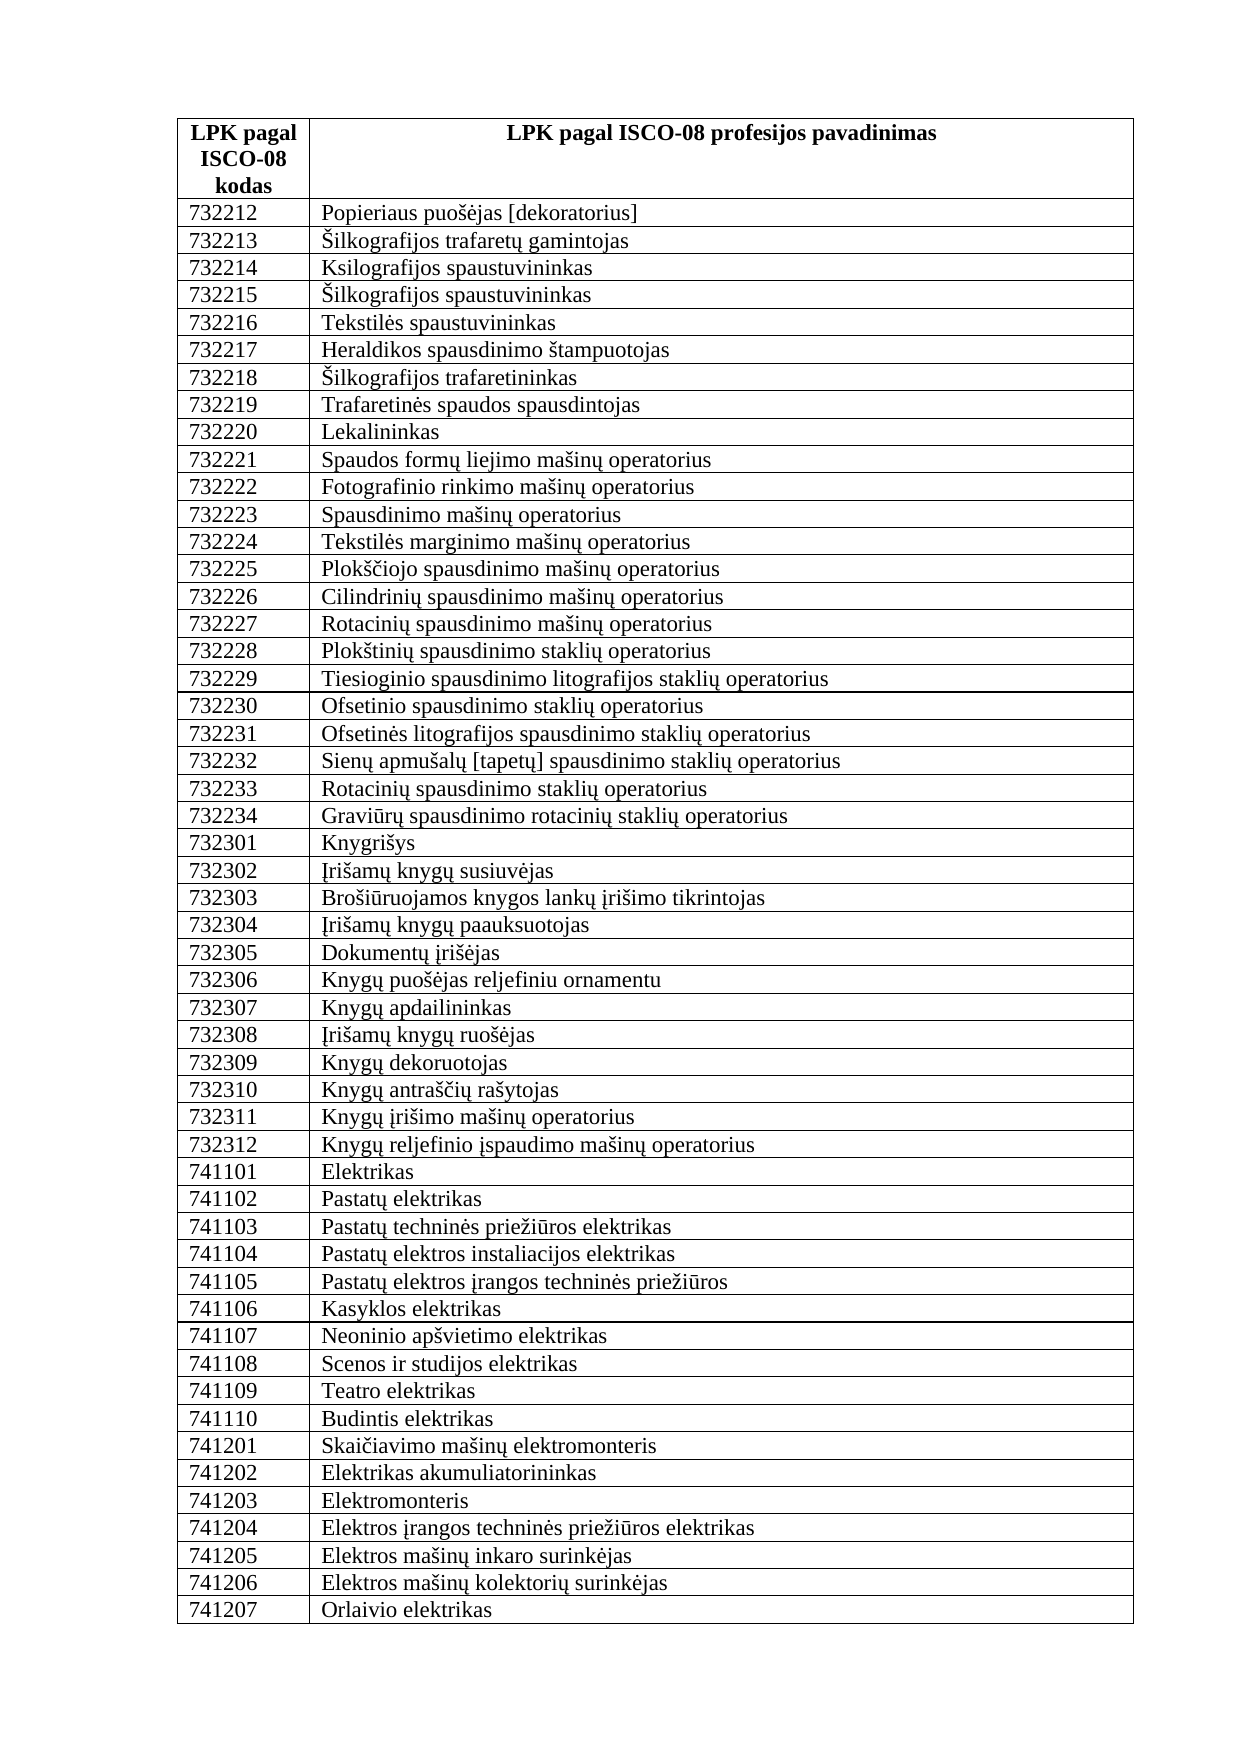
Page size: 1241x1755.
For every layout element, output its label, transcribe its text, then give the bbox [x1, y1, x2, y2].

table_cell 732229 [178, 665, 309, 691]
table_cell 732302 [178, 857, 309, 883]
table_cell 732308 [178, 1021, 309, 1047]
table_cell Cilindrinių spausdinimo mašinų operatorius [310, 583, 1133, 609]
table_cell Tekstilės spaustuvininkas [310, 309, 1133, 335]
table_cell 741206 [178, 1569, 309, 1595]
table_cell 732306 [178, 966, 309, 993]
table_cell 732304 [178, 912, 309, 938]
table_cell Budintis elektrikas [310, 1405, 1133, 1431]
table_cell Elektrikas akumuliatorininkas [310, 1460, 1133, 1486]
table_cell 741205 [178, 1542, 309, 1568]
table_cell Įrišamų knygų paauksuotojas [310, 912, 1133, 938]
table_cell 741108 [178, 1350, 309, 1376]
table_cell 732214 [178, 254, 309, 280]
table_cell 741105 [178, 1268, 309, 1294]
table_cell Knygų įrišimo mašinų operatorius [310, 1103, 1133, 1130]
table_cell Ofsetinės litografijos spausdinimo staklių operatorius [310, 720, 1133, 746]
table_cell 732212 [178, 199, 309, 226]
table_cell Teatro elektrikas [310, 1377, 1133, 1404]
table_cell 741202 [178, 1460, 309, 1486]
table_cell 732217 [178, 336, 309, 363]
table_cell Rotacinių spausdinimo mašinų operatorius [310, 610, 1133, 637]
table_cell Pastatų elektrikas [310, 1186, 1133, 1212]
table_cell Kasyklos elektrikas [310, 1295, 1133, 1321]
table_cell Knygų apdailininkas [310, 994, 1133, 1020]
table_cell 741106 [178, 1295, 309, 1321]
table_cell Heraldikos spausdinimo štampuotojas [310, 336, 1133, 363]
table_cell 732231 [178, 720, 309, 746]
table_cell 732225 [178, 555, 309, 582]
table_cell 741204 [178, 1514, 309, 1541]
table_cell 732230 [178, 693, 309, 719]
table_cell 741201 [178, 1432, 309, 1458]
table_cell Spaudos formų liejimo mašinų operatorius [310, 446, 1133, 472]
table_cell 741110 [178, 1405, 309, 1431]
table_cell Ofsetinio spausdinimo staklių operatorius [310, 693, 1133, 719]
table_cell 741102 [178, 1186, 309, 1212]
table_cell 732228 [178, 638, 309, 664]
table_cell Fotografinio rinkimo mašinų operatorius [310, 473, 1133, 499]
table_cell Elektros mašinų inkaro surinkėjas [310, 1542, 1133, 1568]
table_cell 732312 [178, 1131, 309, 1157]
table_cell 741107 [178, 1323, 309, 1349]
table_cell 741207 [178, 1596, 309, 1623]
table_cell 732233 [178, 775, 309, 801]
table_cell 732311 [178, 1103, 309, 1130]
table_cell Orlaivio elektrikas [310, 1596, 1133, 1623]
table_cell Knygų dekoruotojas [310, 1049, 1133, 1075]
table_cell Elektros įrangos techninės priežiūros elektrikas [310, 1514, 1133, 1541]
table_cell Elektrikas [310, 1158, 1133, 1184]
table_cell 741109 [178, 1377, 309, 1404]
table_cell 732232 [178, 747, 309, 773]
table_cell 732219 [178, 391, 309, 417]
table_cell Knygų antraščių rašytojas [310, 1076, 1133, 1102]
table_cell 732309 [178, 1049, 309, 1075]
table_cell Neoninio apšvietimo elektrikas [310, 1323, 1133, 1349]
table_cell 741104 [178, 1240, 309, 1267]
table_cell 732215 [178, 281, 309, 308]
table_cell 732224 [178, 528, 309, 554]
table_cell Pastatų techninės priežiūros elektrikas [310, 1213, 1133, 1239]
table_cell Šilkografijos spaustuvininkas [310, 281, 1133, 308]
table_cell Spausdinimo mašinų operatorius [310, 501, 1133, 527]
table_cell Knygų reljefinio įspaudimo mašinų operatorius [310, 1131, 1133, 1157]
table_cell Tiesioginio spausdinimo litografijos staklių operatorius [310, 665, 1133, 691]
table_cell 732234 [178, 802, 309, 828]
table_cell 741101 [178, 1158, 309, 1184]
table_cell Dokumentų įrišėjas [310, 939, 1133, 965]
table_cell 732227 [178, 610, 309, 637]
table_cell Įrišamų knygų susiuvėjas [310, 857, 1133, 883]
table_cell Pastatų elektros instaliacijos elektrikas [310, 1240, 1133, 1267]
table_cell Knygų puošėjas reljefiniu ornamentu [310, 966, 1133, 993]
table_cell 732223 [178, 501, 309, 527]
table_cell 732221 [178, 446, 309, 472]
table_cell Ksilografijos spaustuvininkas [310, 254, 1133, 280]
table_cell 732301 [178, 829, 309, 856]
table_cell Knygrišys [310, 829, 1133, 856]
table_cell Scenos ir studijos elektrikas [310, 1350, 1133, 1376]
table_cell Plokštinių spausdinimo staklių operatorius [310, 638, 1133, 664]
table_cell 732305 [178, 939, 309, 965]
table_cell 732226 [178, 583, 309, 609]
table_cell 732303 [178, 884, 309, 911]
table_cell Lekalininkas [310, 419, 1133, 445]
table_cell Tekstilės marginimo mašinų operatorius [310, 528, 1133, 554]
table_cell Brošiūruojamos knygos lankų įrišimo tikrintojas [310, 884, 1133, 911]
table_cell Rotacinių spausdinimo staklių operatorius [310, 775, 1133, 801]
table_cell 741203 [178, 1487, 309, 1513]
table_cell 732216 [178, 309, 309, 335]
table_cell Šilkografijos trafaretininkas [310, 364, 1133, 390]
table_cell 732307 [178, 994, 309, 1020]
table_cell Pastatų elektros įrangos techninės priežiūros [310, 1268, 1133, 1294]
table_cell 732213 [178, 227, 309, 253]
table_cell Popieriaus puošėjas [dekoratorius] [310, 199, 1133, 226]
table_cell Skaičiavimo mašinų elektromonteris [310, 1432, 1133, 1458]
table_cell Graviūrų spausdinimo rotacinių staklių operatorius [310, 802, 1133, 828]
table_cell 732220 [178, 419, 309, 445]
table_cell Sienų apmušalų [tapetų] spausdinimo staklių operatorius [310, 747, 1133, 773]
table_cell Šilkografijos trafaretų gamintojas [310, 227, 1133, 253]
table_header LPK pagal ISCO-08 profesijos pavadinimas [310, 119, 1133, 198]
table_cell Trafaretinės spaudos spausdintojas [310, 391, 1133, 417]
table_cell 732310 [178, 1076, 309, 1102]
table_cell 741103 [178, 1213, 309, 1239]
table_cell Elektromonteris [310, 1487, 1133, 1513]
table_cell 732218 [178, 364, 309, 390]
table_cell Elektros mašinų kolektorių surinkėjas [310, 1569, 1133, 1595]
table_cell Plokščiojo spausdinimo mašinų operatorius [310, 555, 1133, 582]
table_cell Įrišamų knygų ruošėjas [310, 1021, 1133, 1047]
table_cell 732222 [178, 473, 309, 499]
table_header LPK pagal ISCO-08 kodas [178, 119, 309, 198]
